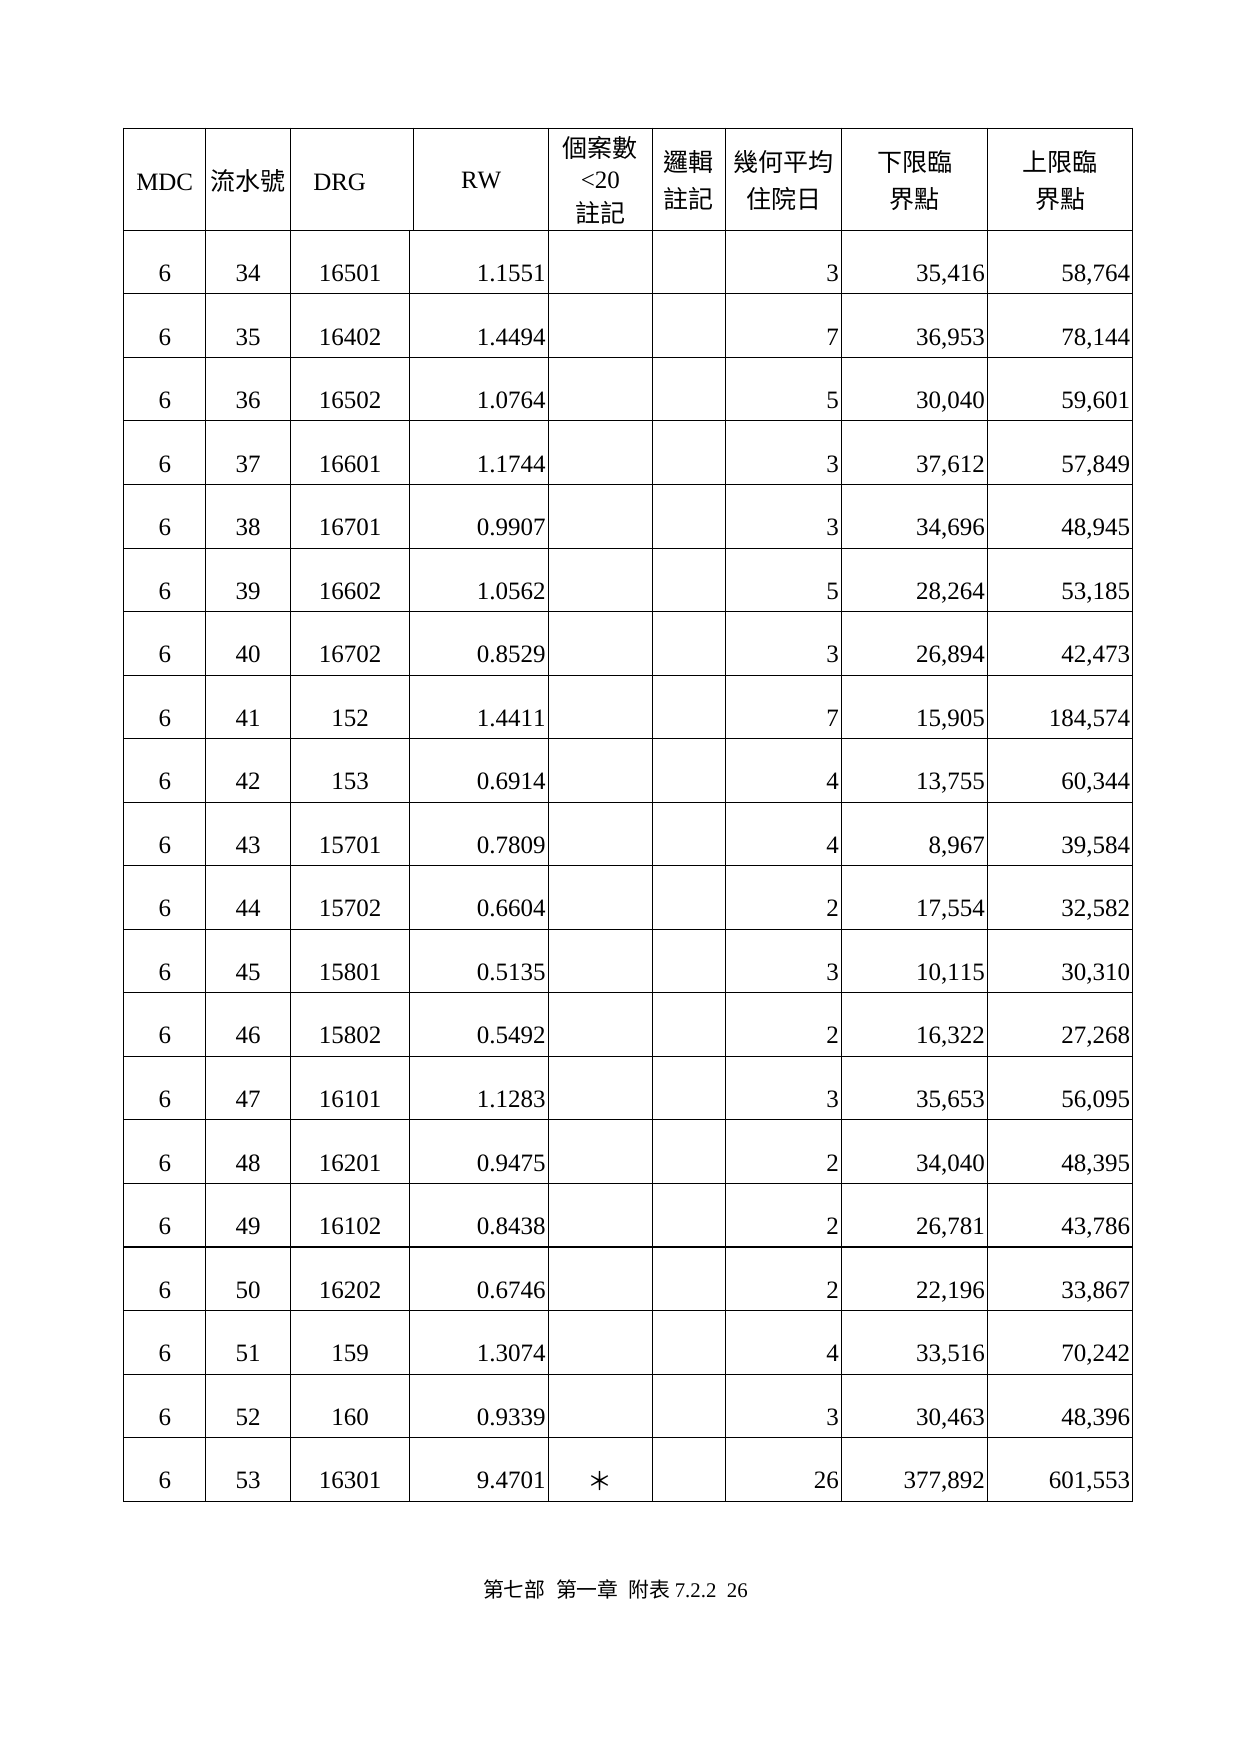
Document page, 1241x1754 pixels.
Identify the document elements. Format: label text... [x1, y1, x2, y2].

table_cell 48 [206, 1120, 290, 1183]
table_cell 36,953 [842, 294, 987, 357]
table_cell 1.1551 [410, 231, 548, 293]
table_cell 2 [726, 1184, 841, 1246]
table_cell 6 [124, 358, 205, 420]
table_cell 41 [206, 676, 290, 738]
table_cell 35,416 [842, 231, 987, 293]
table_cell 6 [124, 1120, 205, 1183]
table_cell [653, 294, 725, 357]
table_cell 53 [206, 1438, 290, 1501]
table_cell 4 [726, 739, 841, 802]
table_cell 0.9475 [410, 1120, 548, 1183]
table_cell 153 [291, 739, 409, 802]
table_cell 0.7809 [410, 803, 548, 865]
table_cell 35,653 [842, 1057, 987, 1119]
table_cell 58,764 [988, 231, 1132, 293]
table_cell 52 [206, 1375, 290, 1437]
table_cell 42,473 [988, 612, 1132, 674]
table_cell 6 [124, 676, 205, 738]
table_cell 0.6746 [410, 1248, 548, 1310]
table_cell 3 [726, 612, 841, 674]
table_cell 30,310 [988, 930, 1132, 992]
table_cell 6 [124, 612, 205, 674]
table_cell 16701 [291, 485, 409, 547]
table_cell [549, 803, 652, 865]
table_cell 3 [726, 485, 841, 547]
table_cell 44 [206, 866, 290, 929]
table_cell 33,867 [988, 1248, 1132, 1310]
table_cell [653, 1184, 725, 1246]
table_cell 43 [206, 803, 290, 865]
table_cell 32,582 [988, 866, 1132, 929]
table_cell 16702 [291, 612, 409, 674]
table_cell 40 [206, 612, 290, 674]
table_cell [653, 1057, 725, 1119]
table_cell 6 [124, 1184, 205, 1246]
table_cell [653, 358, 725, 420]
table_cell [549, 612, 652, 674]
table_cell 37,612 [842, 421, 987, 484]
table_cell 10,115 [842, 930, 987, 992]
table_cell 16102 [291, 1184, 409, 1246]
table_cell 33,516 [842, 1311, 987, 1373]
table_cell 6 [124, 549, 205, 611]
table_cell 48,395 [988, 1120, 1132, 1183]
table_cell 34,040 [842, 1120, 987, 1183]
table_cell 56,095 [988, 1057, 1132, 1119]
table_cell [653, 993, 725, 1056]
table_cell 160 [291, 1375, 409, 1437]
table_cell 8,967 [842, 803, 987, 865]
table_cell [653, 1375, 725, 1437]
table_cell [549, 1375, 652, 1437]
table_cell 6 [124, 1057, 205, 1119]
table_cell 0.6914 [410, 739, 548, 802]
table_cell 16501 [291, 231, 409, 293]
table_cell 49 [206, 1184, 290, 1246]
table_cell [653, 866, 725, 929]
table_cell 16402 [291, 294, 409, 357]
table_header 流水號 [206, 129, 290, 230]
table_cell 0.6604 [410, 866, 548, 929]
table_cell 184,574 [988, 676, 1132, 738]
table_cell 1.4494 [410, 294, 548, 357]
table_cell 6 [124, 1248, 205, 1310]
table_cell 6 [124, 739, 205, 802]
table_cell 43,786 [988, 1184, 1132, 1246]
table_cell 39,584 [988, 803, 1132, 865]
table_cell [549, 739, 652, 802]
table_cell 46 [206, 993, 290, 1056]
table_cell 7 [726, 676, 841, 738]
table_cell 53,185 [988, 549, 1132, 611]
table_cell 152 [291, 676, 409, 738]
table_cell 26,781 [842, 1184, 987, 1246]
table_cell 16602 [291, 549, 409, 611]
table_cell 15702 [291, 866, 409, 929]
table_cell [549, 485, 652, 547]
table_cell 59,601 [988, 358, 1132, 420]
table_cell [653, 421, 725, 484]
table_cell 50 [206, 1248, 290, 1310]
table_cell [653, 1120, 725, 1183]
table_cell [549, 1057, 652, 1119]
table_cell 16,322 [842, 993, 987, 1056]
table_cell 6 [124, 866, 205, 929]
table_cell [549, 866, 652, 929]
table_cell 16502 [291, 358, 409, 420]
table_cell [549, 421, 652, 484]
table_header 幾何平均住院日 [726, 129, 841, 230]
table_cell 15701 [291, 803, 409, 865]
table_cell [549, 358, 652, 420]
table_cell 6 [124, 421, 205, 484]
table_cell [549, 930, 652, 992]
table_cell 6 [124, 1311, 205, 1373]
table_cell 4 [726, 1311, 841, 1373]
table_cell 5 [726, 358, 841, 420]
table_cell 6 [124, 485, 205, 547]
table_cell 34 [206, 231, 290, 293]
table_cell 78,144 [988, 294, 1132, 357]
table_cell [549, 1184, 652, 1246]
table_cell 5 [726, 549, 841, 611]
table_cell 2 [726, 1120, 841, 1183]
table_cell [653, 930, 725, 992]
table_cell [549, 993, 652, 1056]
table_cell 17,554 [842, 866, 987, 929]
table_header MDC [124, 129, 205, 230]
table_cell 1.0764 [410, 358, 548, 420]
table_cell 3 [726, 1375, 841, 1437]
table_header 邏輯註記 [653, 129, 725, 230]
table_cell 1.4411 [410, 676, 548, 738]
table_cell 3 [726, 231, 841, 293]
table_cell 6 [124, 803, 205, 865]
table_cell 0.8529 [410, 612, 548, 674]
table_cell 16101 [291, 1057, 409, 1119]
table_cell 16202 [291, 1248, 409, 1310]
table_cell 0.9339 [410, 1375, 548, 1437]
table_cell 6 [124, 294, 205, 357]
table_cell 48,396 [988, 1375, 1132, 1437]
table_cell 1.1283 [410, 1057, 548, 1119]
table_cell 47 [206, 1057, 290, 1119]
table_cell [653, 549, 725, 611]
table_cell 60,344 [988, 739, 1132, 802]
table_cell 0.5135 [410, 930, 548, 992]
table_cell 26,894 [842, 612, 987, 674]
table_cell 34,696 [842, 485, 987, 547]
table_cell 48,945 [988, 485, 1132, 547]
table_cell 6 [124, 930, 205, 992]
table_cell [653, 676, 725, 738]
table_cell 37 [206, 421, 290, 484]
table_cell [653, 1311, 725, 1373]
table_cell 1.1744 [410, 421, 548, 484]
table_header 上限臨 界點 [988, 129, 1132, 230]
table_cell 70,242 [988, 1311, 1132, 1373]
table_cell 16601 [291, 421, 409, 484]
table_cell 36 [206, 358, 290, 420]
table_cell 7 [726, 294, 841, 357]
table_cell 51 [206, 1311, 290, 1373]
table_header 下限臨 界點 [842, 129, 987, 230]
table_cell 30,463 [842, 1375, 987, 1437]
table_cell [549, 231, 652, 293]
table_cell 28,264 [842, 549, 987, 611]
table_cell [549, 549, 652, 611]
table_cell [653, 485, 725, 547]
table_cell 4 [726, 803, 841, 865]
table_cell 16201 [291, 1120, 409, 1183]
table_header DRG [291, 129, 413, 230]
table_cell 30,040 [842, 358, 987, 420]
table_cell 2 [726, 866, 841, 929]
table_cell 601,553 [988, 1438, 1132, 1501]
table_cell 159 [291, 1311, 409, 1373]
table_cell 38 [206, 485, 290, 547]
table_cell 6 [124, 1438, 205, 1501]
table_cell 6 [124, 231, 205, 293]
table_cell 0.9907 [410, 485, 548, 547]
table_cell ＊ [549, 1438, 652, 1501]
table_cell [653, 1248, 725, 1310]
table_cell [653, 739, 725, 802]
table_cell 15,905 [842, 676, 987, 738]
table_header 個案數<20 註記 [549, 129, 652, 230]
table_cell 3 [726, 930, 841, 992]
table_cell 0.5492 [410, 993, 548, 1056]
table_cell 1.3074 [410, 1311, 548, 1373]
table_cell [653, 803, 725, 865]
table_cell 13,755 [842, 739, 987, 802]
table_cell [549, 1120, 652, 1183]
table_cell [653, 612, 725, 674]
table_cell 22,196 [842, 1248, 987, 1310]
table_cell 26 [726, 1438, 841, 1501]
table_cell [653, 1438, 725, 1501]
table_cell 6 [124, 1375, 205, 1437]
table_cell 6 [124, 993, 205, 1056]
table_cell 42 [206, 739, 290, 802]
table_cell 3 [726, 421, 841, 484]
table_cell [549, 1311, 652, 1373]
table_cell 377,892 [842, 1438, 987, 1501]
table_cell 0.8438 [410, 1184, 548, 1246]
table_cell [549, 676, 652, 738]
table_cell 16301 [291, 1438, 409, 1501]
table_header RW [414, 129, 548, 230]
table_cell 1.0562 [410, 549, 548, 611]
table_cell 15801 [291, 930, 409, 992]
table_cell 15802 [291, 993, 409, 1056]
table_cell 35 [206, 294, 290, 357]
table_cell [549, 294, 652, 357]
table_cell [653, 231, 725, 293]
table_cell 9.4701 [410, 1438, 548, 1501]
table_cell 45 [206, 930, 290, 992]
table_cell 27,268 [988, 993, 1132, 1056]
table_cell 3 [726, 1057, 841, 1119]
table_cell 2 [726, 993, 841, 1056]
table_cell 2 [726, 1248, 841, 1310]
table_cell 39 [206, 549, 290, 611]
table_cell 57,849 [988, 421, 1132, 484]
table_cell [549, 1248, 652, 1310]
